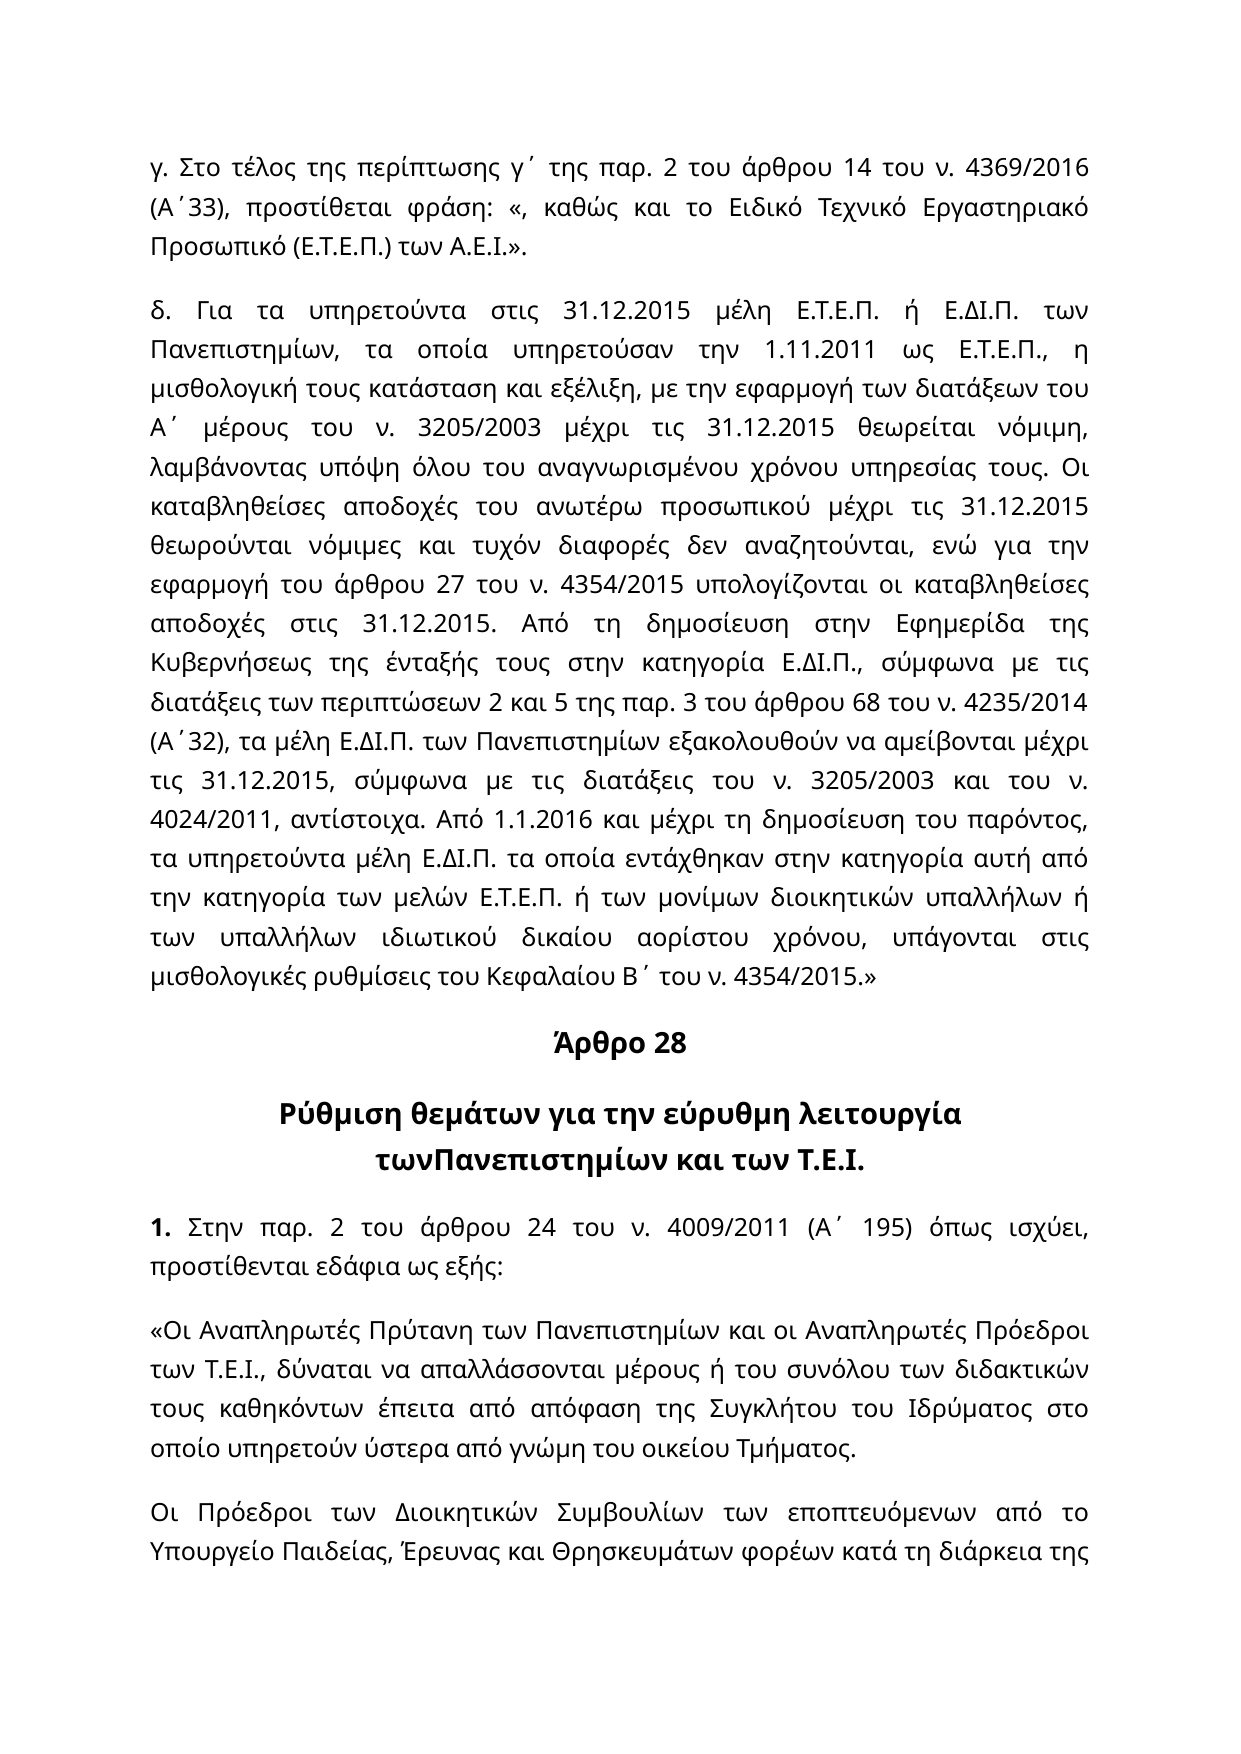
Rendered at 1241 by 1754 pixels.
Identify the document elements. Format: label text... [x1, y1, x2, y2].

subtitle Ρύθμιση θεμάτων για την εύρυθμη λειτουργία τωνΠανεπιστημίων και των Τ.Ε.Ι. [150, 1093, 1090, 1178]
text Οι Πρόεδροι των Διοικητικών Συμβουλίων των εποπτευόμενων από το Υπουργείο Παιδείας, Έρευνας και Θρησκευμάτων φορέων κατά τη διάρκεια της [150, 1494, 1090, 1568]
subtitle Άρθρο 28 [150, 1022, 1090, 1062]
text δ. Για τα υπηρετούντα στις 31.12.2015 μέλη Ε.Τ.Ε.Π. ή Ε.ΔΙ.Π. των Πανεπιστημίων, τα οποία υπηρετούσαν την 1.11.2011 ως Ε.Τ.Ε.Π., η μισθολογική τους κατάσταση και εξέλιξη, με την εφαρμογή των διατάξεων του Α΄ μέρους του ν. 3205/2003 μέχρι τις 31.12.2015 θεωρείται νόμιμη, λαμβάνοντας υπόψη όλου του αναγνωρισμένου χρόνου υπηρεσίας τους. Οι καταβληθείσες αποδοχές του ανωτέρω προσωπικού μέχρι τις 31.12.2015 θεωρούνται νόμιμες και τυχόν διαφορές δεν αναζητούνται, ενώ για την εφαρμογή του άρθρου 27 του ν. 4354/2015 υπολογίζονται οι καταβληθείσες αποδοχές στις 31.12.2015. Από τη δημοσίευση στην Εφημερίδα της Κυβερνήσεως της ένταξής τους στην κατηγορία Ε.ΔΙ.Π., σύμφωνα με τις διατάξεις των περιπτώσεων 2 και 5 της παρ. 3 του άρθρου 68 του ν. 4235/2014 (Α΄32), τα μέλη Ε.ΔΙ.Π. των Πανεπιστημίων εξακολουθούν να αμείβονται μέχρι τις 31.12.2015, σύμφωνα με τις διατάξεις του ν. 3205/2003 και του ν. 4024/2011, αντίστοιχα. Από 1.1.2016 και μέχρι τη δημοσίευση του παρόντος, τα υπηρετούντα μέλη Ε.ΔΙ.Π. τα οποία εντάχθηκαν στην κατηγορία αυτή από την κατηγορία των μελών Ε.Τ.Ε.Π. ή των μονίμων διοικητικών υπαλλήλων ή των υπαλλήλων ιδιωτικού δικαίου αορίστου χρόνου, υπάγονται στις μισθολογικές ρυθμίσεις του Κεφαλαίου Β΄ του ν. 4354/2015.» [150, 292, 1090, 992]
text γ. Στο τέλος της περίπτωσης γ΄ της παρ. 2 του άρθρου 14 του ν. 4369/2016 (Α΄33), προστίθεται φράση: «, καθώς και το Ειδικό Τεχνικό Εργαστηριακό Προσωπικό (Ε.Τ.Ε.Π.) των Α.Ε.Ι.». [150, 150, 1090, 262]
text 1. Στην παρ. 2 του άρθρου 24 του ν. 4009/2011 (Α΄ 195) όπως ισχύει, προστίθενται εδάφια ως εξής: [150, 1209, 1090, 1283]
text «Οι Αναπληρωτές Πρύτανη των Πανεπιστημίων και οι Αναπληρωτές Πρόεδροι των Τ.Ε.Ι., δύναται να απαλλάσσονται μέρους ή του συνόλου των διδακτικών τους καθηκόντων έπειτα από απόφαση της Συγκλήτου του Ιδρύματος στο οποίο υπηρετούν ύστερα από γνώμη του οικείου Τμήματος. [150, 1313, 1090, 1464]
